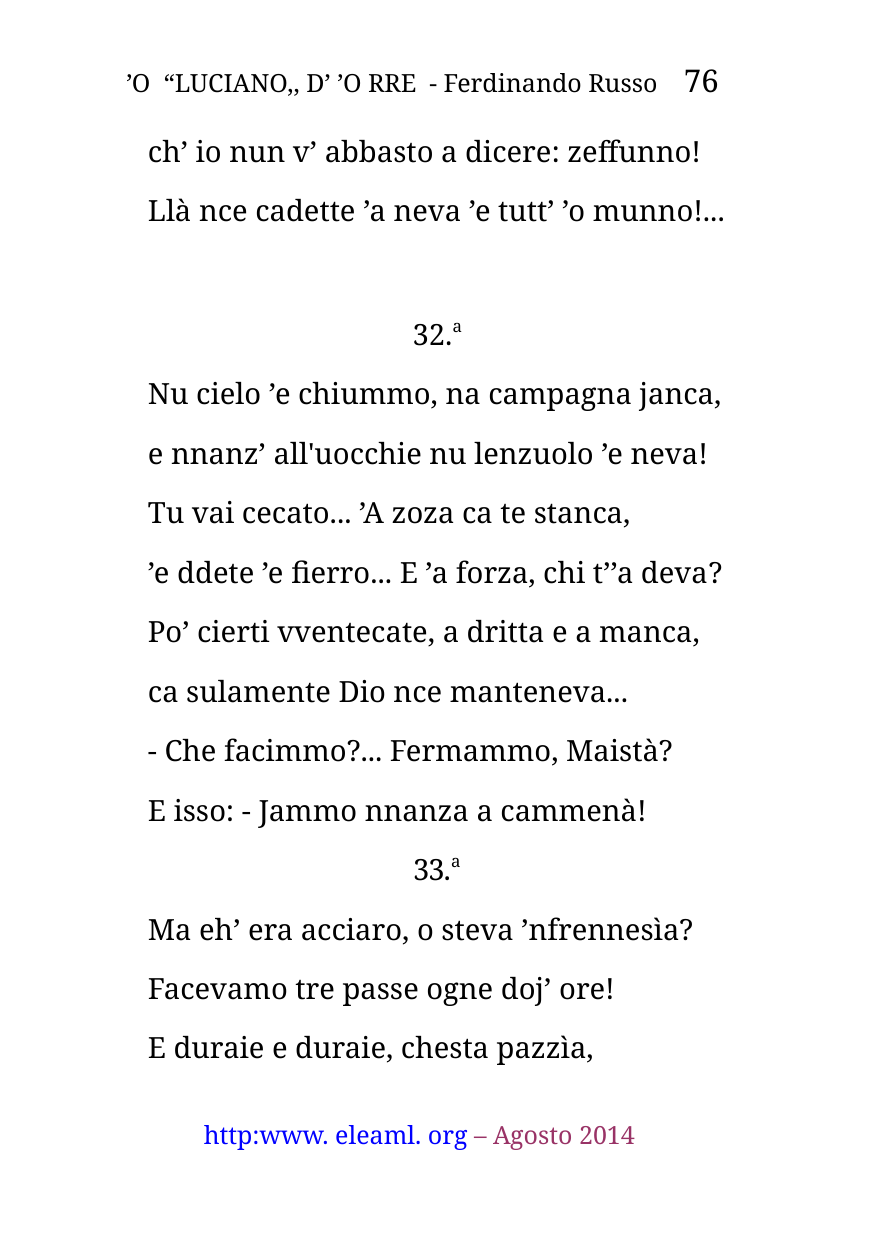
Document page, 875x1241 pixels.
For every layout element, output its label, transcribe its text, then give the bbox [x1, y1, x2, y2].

text E duraie e duraie, chesta pazzìa, [118, 1028, 726, 1067]
text Tu vai cecato... ’A zoza ca te stanca, [118, 492, 726, 532]
text Nu cielo ’e chiummo, na campagna janca, [118, 373, 726, 413]
text ’e ddete ’e fierro... E ’a forza, chi t’’a deva? [118, 552, 726, 592]
text 32.a [118, 314, 726, 354]
text ca sulamente Dio nce manteneva... [118, 671, 726, 711]
text Llà nce cadette ’a neva ’e tutt’ ’o munno!... [118, 191, 726, 230]
text Po’ cierti vventecate, a dritta e a manca, [118, 611, 726, 651]
text ch’ io nun v’ abbasto a dicere: zeffunno! [118, 131, 726, 171]
text E isso: - Jammo nnanza a cammenà! [118, 790, 726, 829]
text Ma eh’ era acciaro, o steva ’nfrennesìa? [118, 909, 726, 948]
text e nnanz’ all'uocchie nu lenzuolo ’e neva! [118, 433, 726, 473]
text Facevamo tre passe ogne doj’ ore! [118, 968, 726, 1008]
text 33.a [118, 849, 726, 889]
text - Che facimmo?... Fermammo, Maistà? [118, 730, 726, 770]
